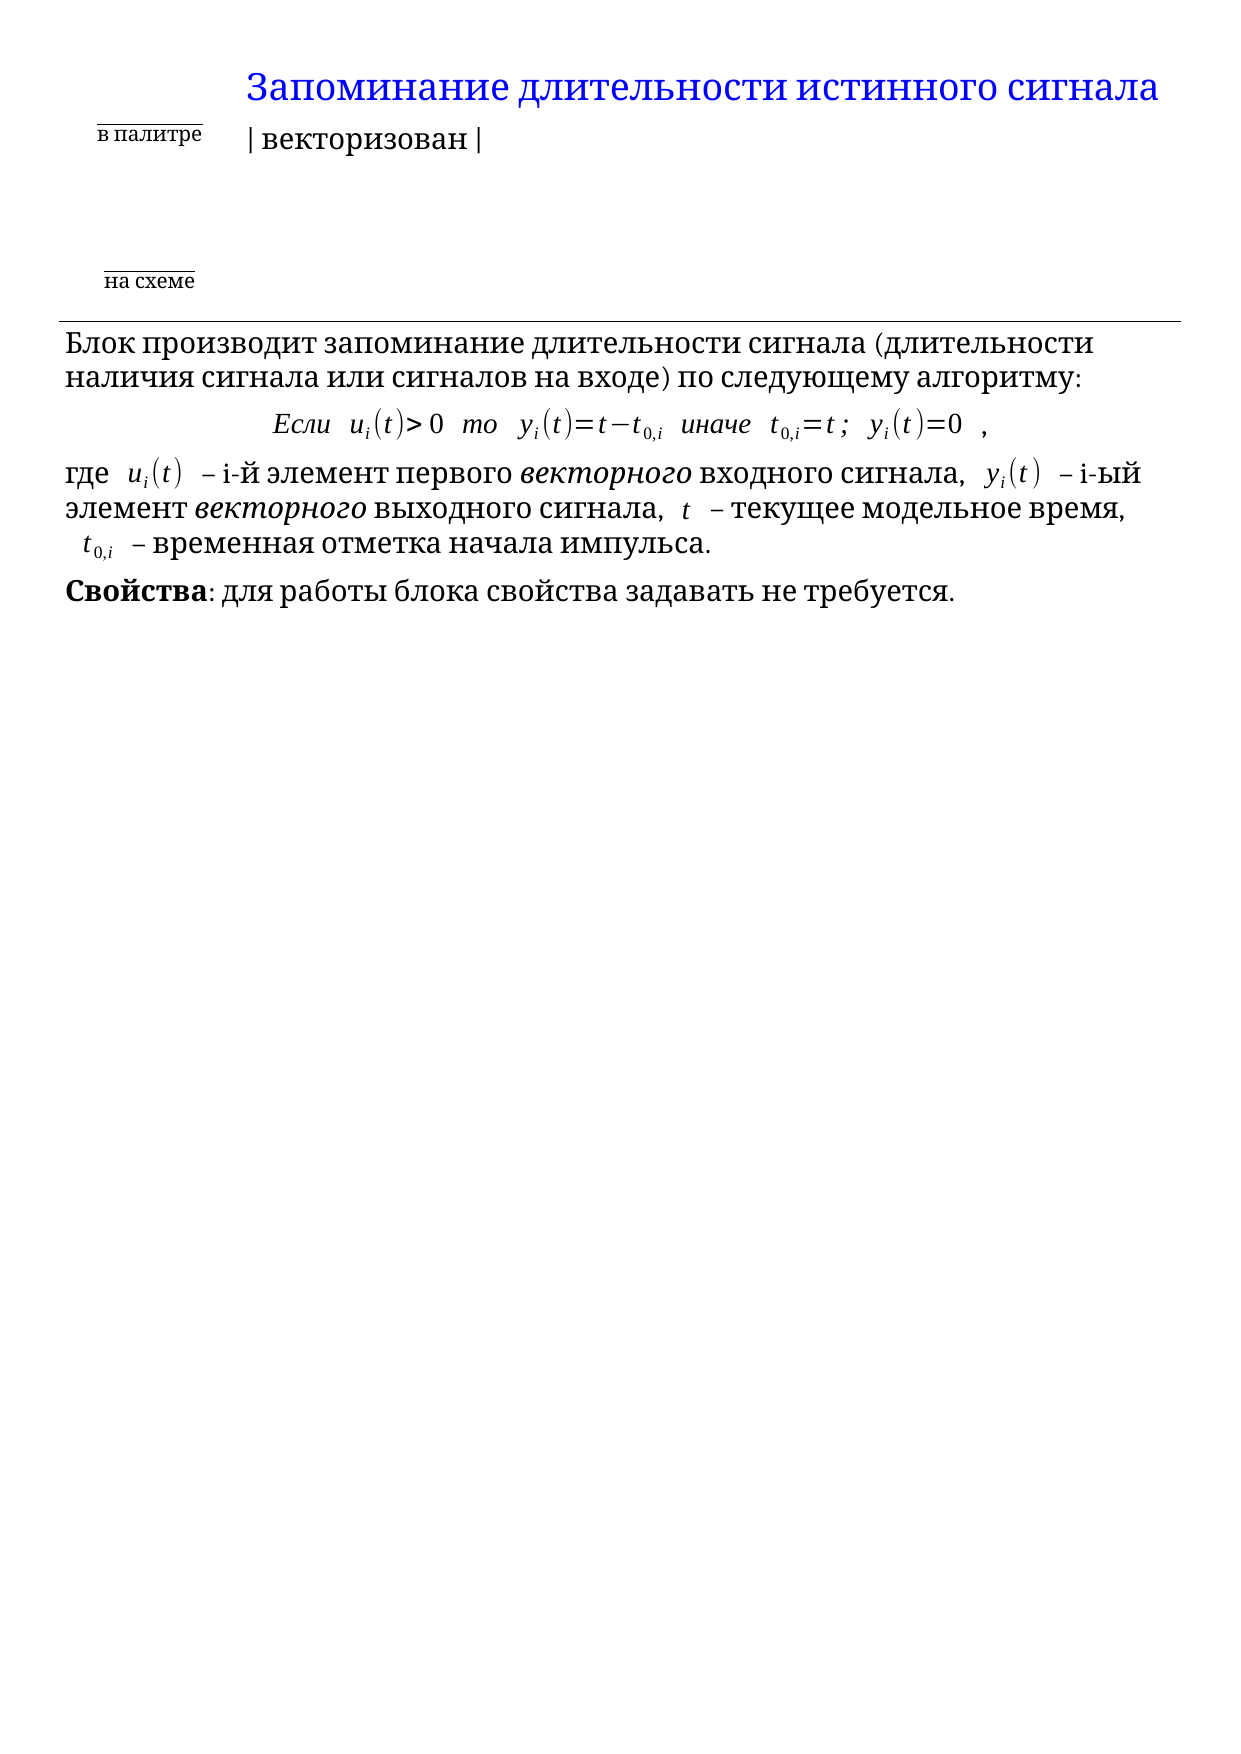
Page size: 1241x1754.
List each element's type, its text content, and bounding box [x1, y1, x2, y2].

table_cell в палитре [59, 117, 240, 174]
table_cell на схеме [59, 264, 240, 321]
table_cell [240, 175, 1181, 264]
table_cell [240, 264, 1181, 321]
table_header Запоминание длительности истинного сигнала [240, 59, 1181, 117]
table_cell [59, 175, 240, 264]
table_cell Блок производит запоминание длительности сигнала (длительности наличия сигнала или сигналов на входе) по следующему алгоритму: , где– i-й элемент первого векторного входного сигнала,– i-ый элемент векторного выходного сигнала,– текущее модельное время,– временная отметка начала импульса. Свойства: для работы блока свойства задавать не требуется. [59, 322, 1181, 627]
table_cell | векторизован | [240, 117, 1181, 174]
table_header [59, 59, 240, 117]
